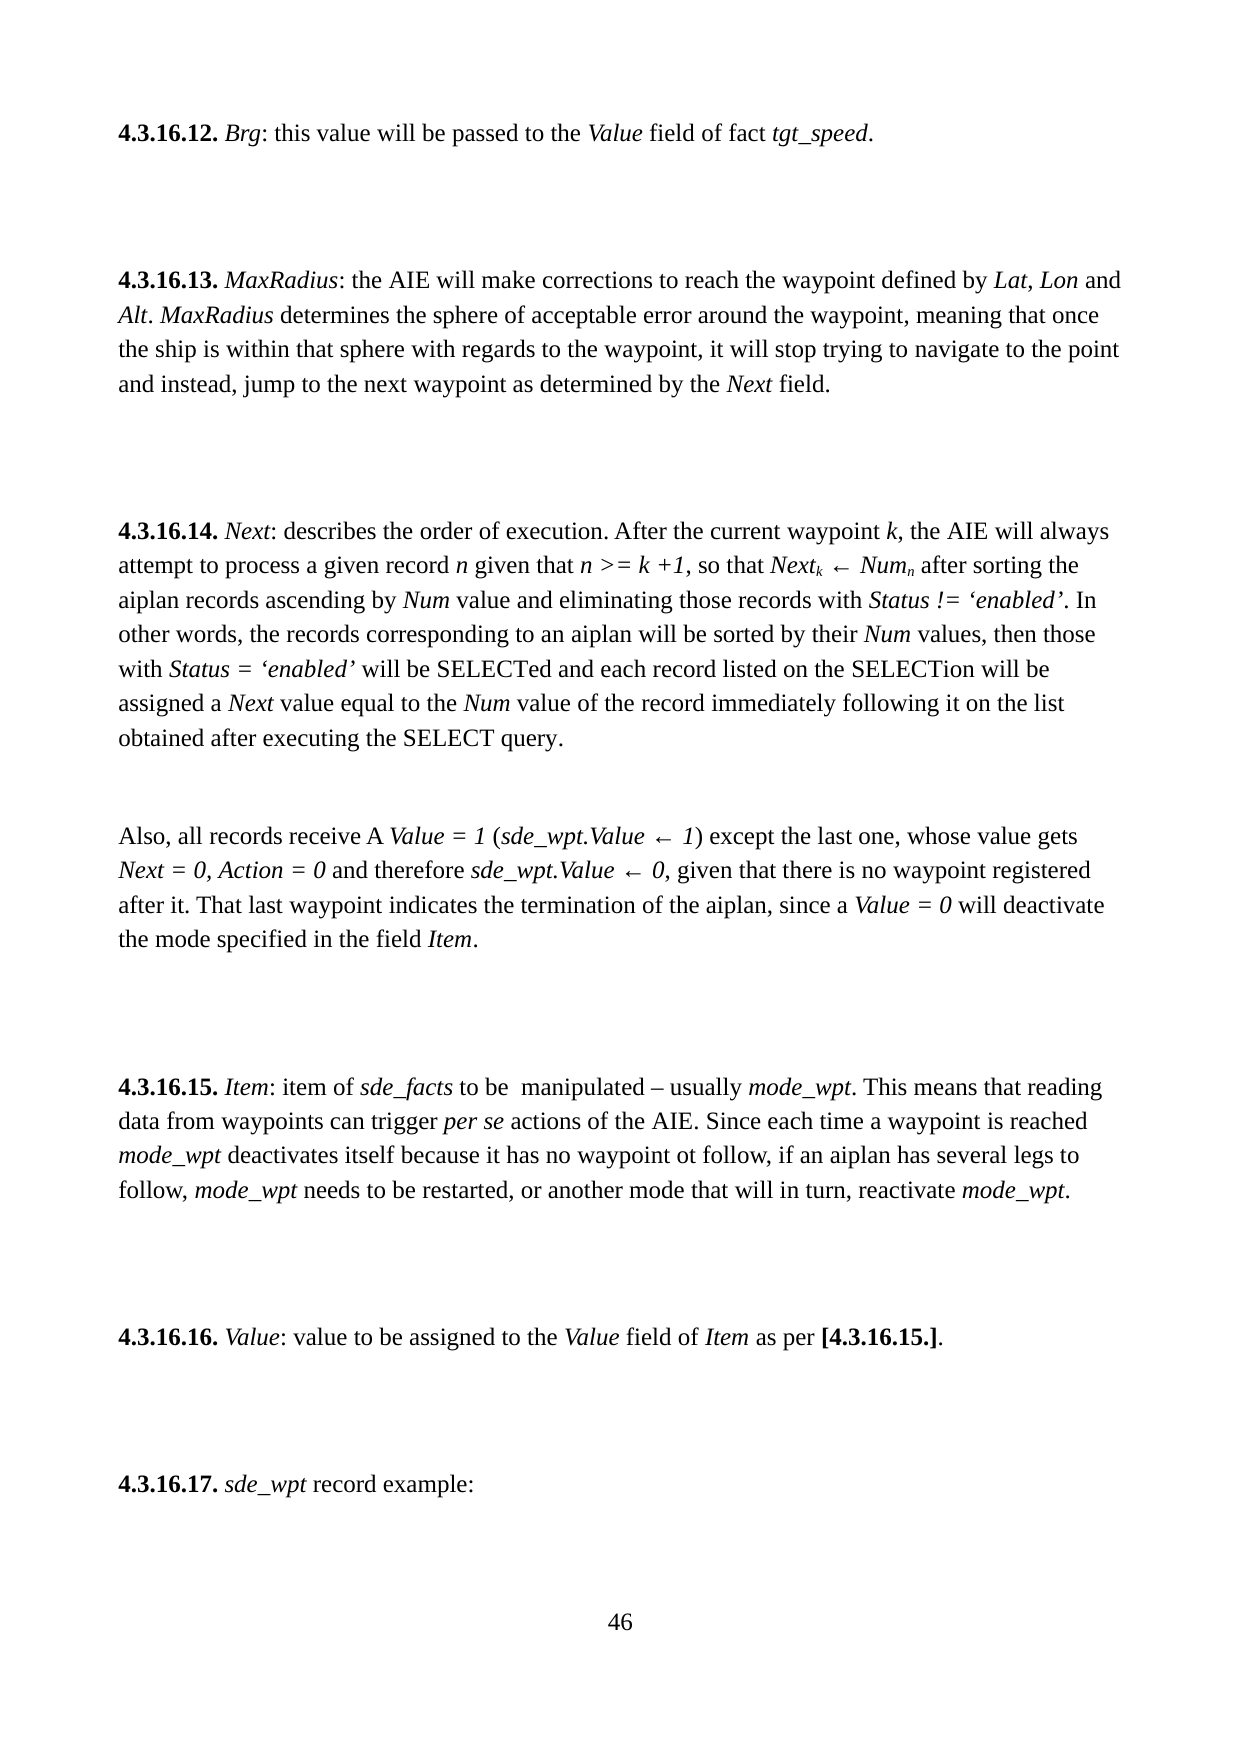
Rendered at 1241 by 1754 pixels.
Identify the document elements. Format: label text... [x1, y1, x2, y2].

text 4.3.16.17. sde_wpt record example: [118, 1469, 1122, 1498]
text 4.3.16.15. Item: item of sde_facts to be manipulated – usually mode_wpt. This means that reading data from waypoints can trigger per se actions of the AIE. Since each time a waypoint is reached mode_wpt deactivates itself because it has no waypoint ot follow, if an aiplan has several legs to follow, mode_wpt needs to be restarted, or another mode that will in turn, reactivate mode_wpt. [118, 1072, 1122, 1204]
text Also, all records receive A Value = 1 (sde_wpt.Value ← 1) except the last one, whose value gets Next = 0, Action = 0 and therefore sde_wpt.Value ← 0, given that there is no waypoint registered after it. That last waypoint indicates the termination of the aiplan, since a Value = 0 will deactivate the mode specified in the field Item. [118, 821, 1122, 953]
text 4.3.16.14. Next: describes the order of execution. After the current waypoint k, the AIE will always attempt to process a given record n given that n >= k +1, so that Nextk ← Numn after sorting the aiplan records ascending by Num value and eliminating those records with Status != ‘enabled’. In other words, the records corresponding to an aiplan will be sorted by their Num values, then those with Status = ‘enabled’ will be SELECTed and each record listed on the SELECTion will be assigned a Next value equal to the Num value of the record immediately following it on the list obtained after executing the SELECT query. [118, 516, 1122, 752]
text 4.3.16.16. Value: value to be assigned to the Value field of Item as per [4.3.16.15.]. [118, 1322, 1122, 1351]
text 4.3.16.12. Brg: this value will be passed to the Value field of fact tgt_speed. [118, 118, 1122, 147]
text 4.3.16.13. MaxRadius: the AIE will make corrections to reach the waypoint defined by Lat, Lon and Alt. MaxRadius determines the sphere of acceptable error around the waypoint, meaning that once the ship is within that sphere with regards to the waypoint, it will stop trying to navigate to the point and instead, jump to the next waypoint as determined by the Next field. [118, 265, 1122, 397]
